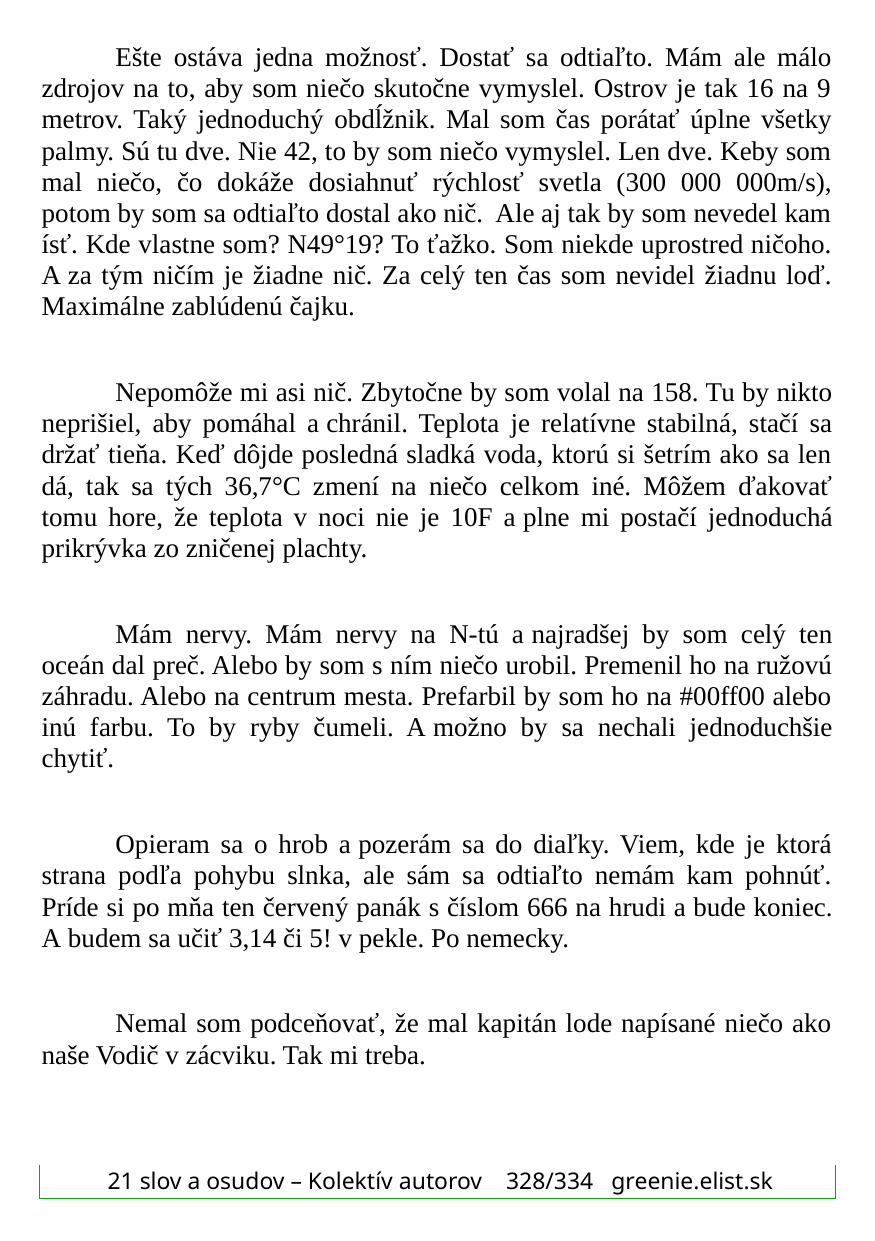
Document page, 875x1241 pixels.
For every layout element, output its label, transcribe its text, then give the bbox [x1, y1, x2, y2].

text Nemal som podceňovať, že mal kapitán lode napísané niečo ako naše Vodič v zácviku. Tak mi treba. [41, 1008, 833, 1070]
text Mám nervy. Mám nervy na N-tú a najradšej by som celý ten oceán dal preč. Alebo by som s ním niečo urobil. Premenil ho na ružovú záhradu. Alebo na centrum mesta. Prefarbil by som ho na #00ff00 alebo inú farbu. To by ryby čumeli. A možno by sa nechali jednoduchšie chytiť. [41, 618, 833, 774]
text Ešte ostáva jedna možnosť. Dostať sa odtiaľto. Mám ale málo zdrojov na to, aby som niečo skutočne vymyslel. Ostrov je tak 16 na 9 metrov. Taký jednoduchý obdĺžnik. Mal som čas porátať úplne všetky palmy. Sú tu dve. Nie 42, to by som niečo vymyslel. Len dve. Keby som mal niečo, čo dokáže dosiahnuť rýchlosť svetla (300 000 000m/s), potom by som sa odtiaľto dostal ako nič. Ale aj tak by som nevedel kam ísť. Kde vlastne som? N49°19? To ťažko. Som niekde uprostred ničoho. A za tým ničím je žiadne nič. Za celý ten čas som nevidel žiadnu loď. Maximálne zablúdenú čajku. [41, 41, 833, 322]
text Nepomôže mi asi nič. Zbytočne by som volal na 158. Tu by nikto neprišiel, aby pomáhal a chránil. Teplota je relatívne stabilná, stačí sa držať tieňa. Keď dôjde posledná sladká voda, ktorú si šetrím ako sa len dá, tak sa tých 36,7°C zmení na niečo celkom iné. Môžem ďakovať tomu hore, že teplota v noci nie je 10F a plne mi postačí jednoduchá prikrývka zo zničenej plachty. [41, 376, 833, 563]
text Opieram sa o hrob a pozerám sa do diaľky. Viem, kde je ktorá strana podľa pohybu slnka, ale sám sa odtiaľto nemám kam pohnúť. Príde si po mňa ten červený panák s číslom 666 na hrudi a bude koniec. A budem sa učiť 3,14 či 5! v pekle. Po nemecky. [41, 828, 833, 953]
